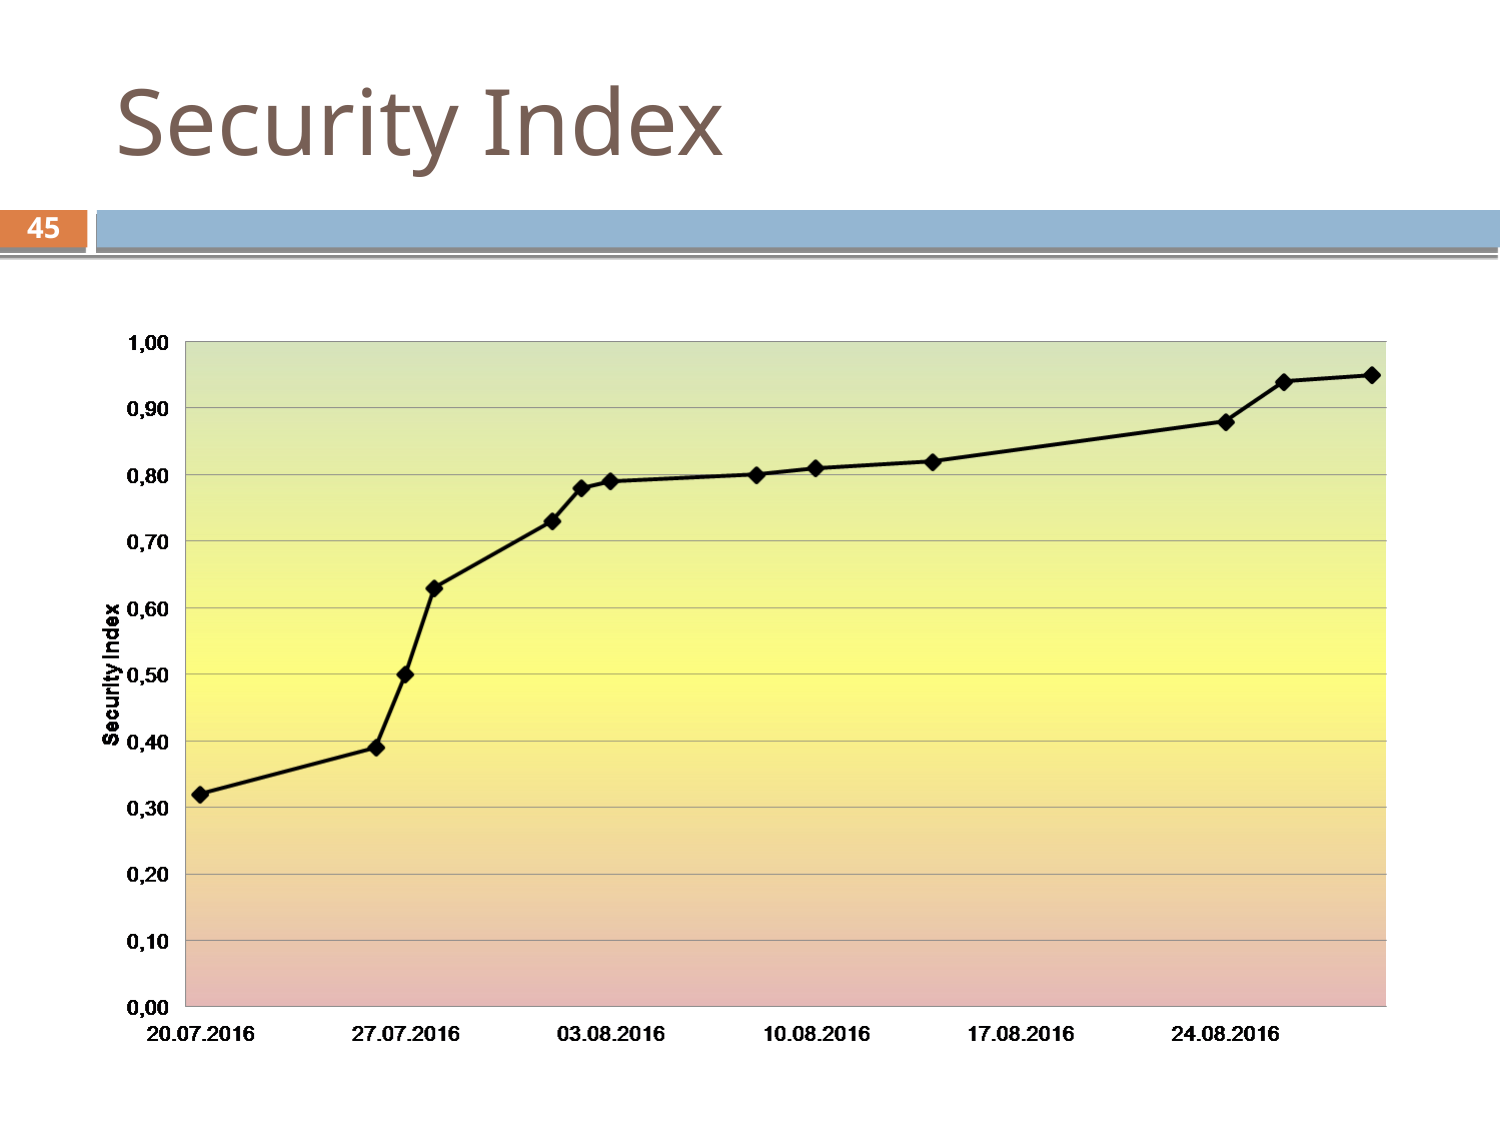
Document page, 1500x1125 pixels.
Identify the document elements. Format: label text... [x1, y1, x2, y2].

picture [70, 318, 1410, 1058]
title Security Index [100, 37, 1438, 200]
